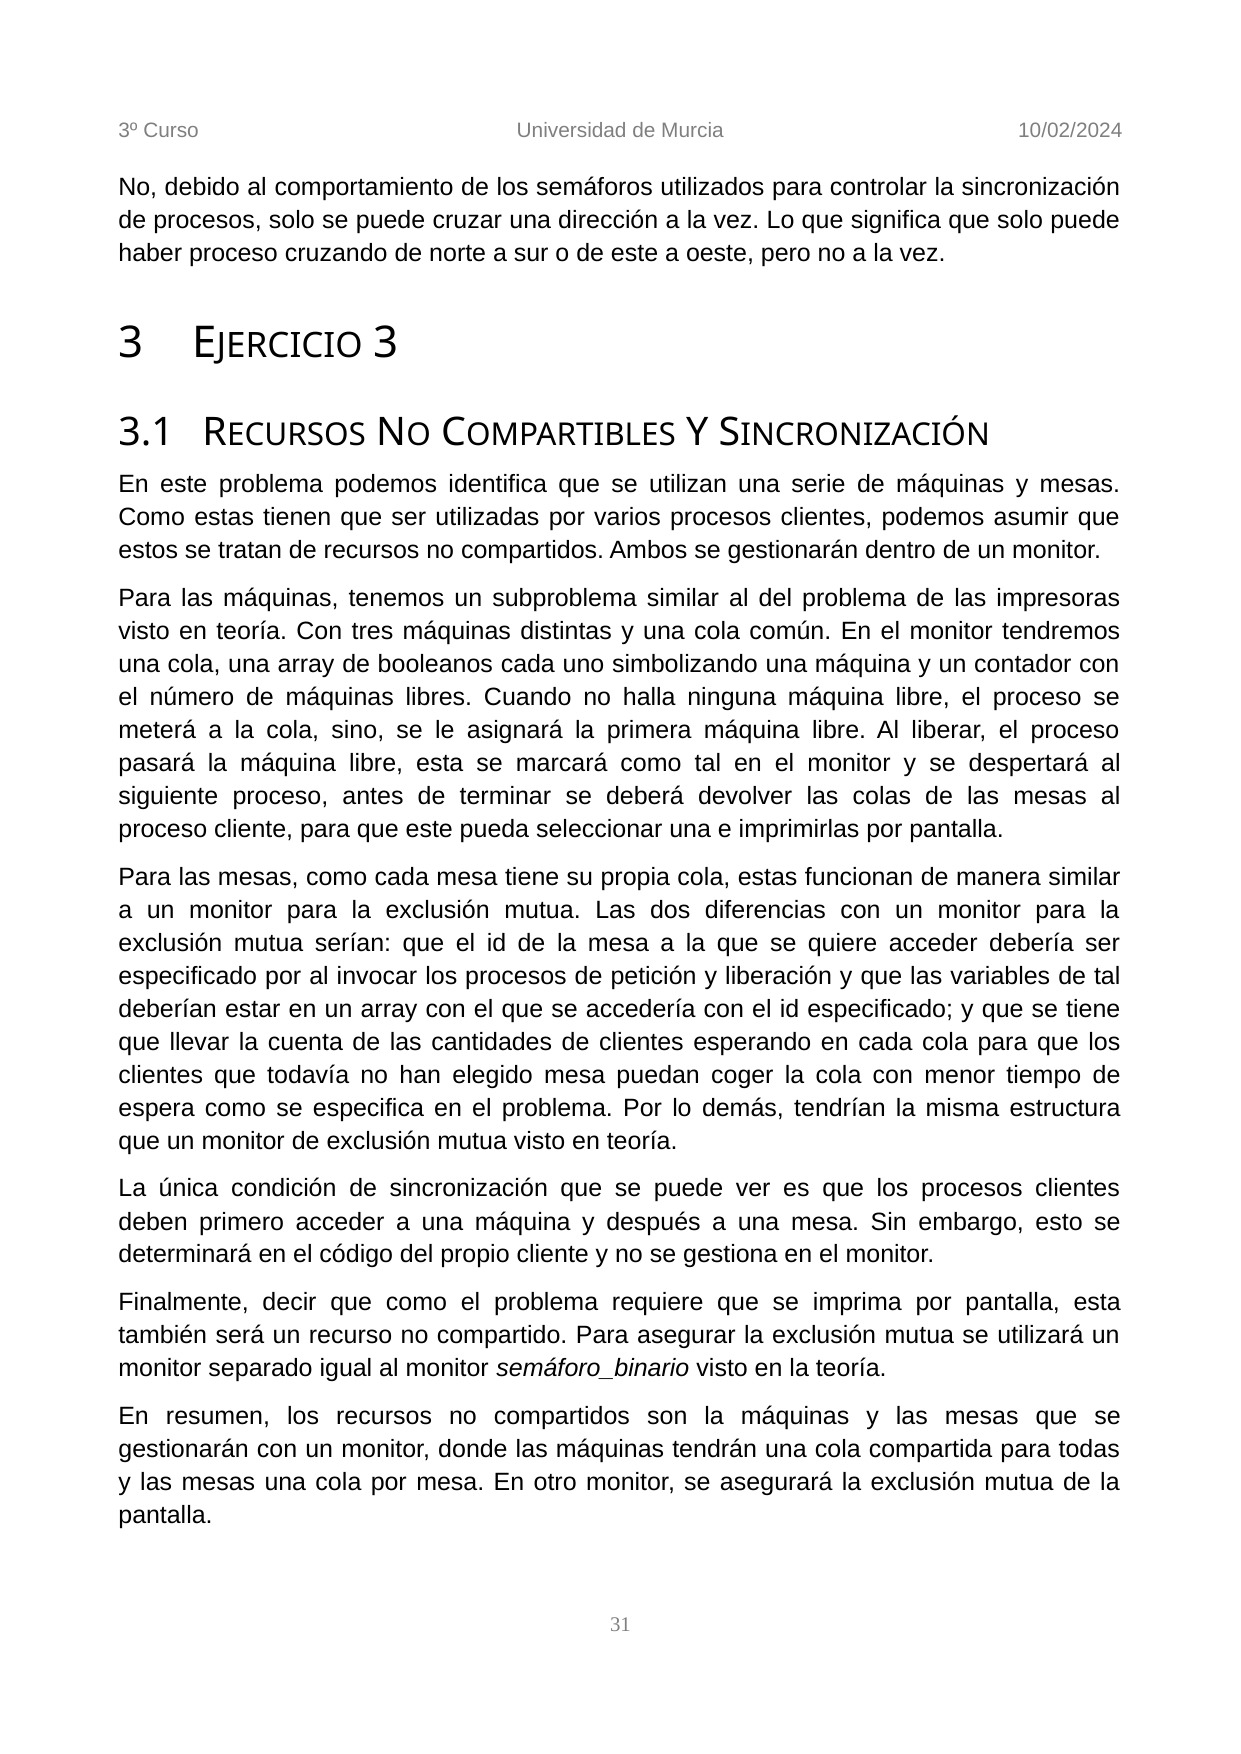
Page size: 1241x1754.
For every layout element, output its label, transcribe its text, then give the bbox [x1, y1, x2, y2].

subtitle Ejercicio 3 [118, 310, 1122, 370]
text No, debido al comportamiento de los semáforos utilizados para controlar la sincronización de procesos, solo se puede cruzar una dirección a la vez. Lo que significa que solo puede haber proceso cruzando de norte a sur o de este a oeste, pero no a la vez. [118, 172, 1122, 266]
text Para las máquinas, tenemos un subproblema similar al del problema de las impresoras visto en teoría. Con tres máquinas distintas y una cola común. En el monitor tendremos una cola, una array de booleanos cada uno simbolizando una máquina y un contador con el número de máquinas libres. Cuando no halla ninguna máquina libre, el proceso se meterá a la cola, sino, se le asignará la primera máquina libre. Al liberar, el proceso pasará la máquina libre, esta se marcará como tal en el monitor y se despertará al siguiente proceso, antes de terminar se deberá devolver las colas de las mesas al proceso cliente, para que este pueda seleccionar una e imprimirlas por pantalla. [118, 583, 1122, 843]
text La única condición de sincronización que se puede ver es que los procesos clientes deben primero acceder a una máquina y después a una mesa. Sin embargo, esto se determinará en el código del propio cliente y no se gestiona en el monitor. [118, 1173, 1122, 1268]
text Para las mesas, como cada mesa tiene su propia cola, estas funcionan de manera similar a un monitor para la exclusión mutua. Las dos diferencias con un monitor para la exclusión mutua serían: que el id de la mesa a la que se quiere acceder debería ser especificado por al invocar los procesos de petición y liberación y que las variables de tal deberían estar en un array con el que se accedería con el id especificado; y que se tiene que llevar la cuenta de las cantidades de clientes esperando en cada cola para que los clientes que todavía no han elegido mesa puedan coger la cola con menor tiempo de espera como se especifica en el problema. Por lo demás, tendrían la misma estructura que un monitor de exclusión mutua visto en teoría. [118, 862, 1122, 1154]
text En este problema podemos identifica que se utilizan una serie de máquinas y mesas. Como estas tienen que ser utilizadas por varios procesos clientes, podemos asumir que estos se tratan de recursos no compartidos. Ambos se gestionarán dentro de un monitor. [118, 469, 1122, 564]
text Finalmente, decir que como el problema requiere que se imprima por pantalla, esta también será un recurso no compartido. Para asegurar la exclusión mutua se utilizará un monitor separado igual al monitor semáforo_binario visto en la teoría. [118, 1287, 1122, 1382]
text En resumen, los recursos no compartidos son la máquinas y las mesas que se gestionarán con un monitor, donde las máquinas tendrán una cola compartida para todas y las mesas una cola por mesa. En otro monitor, se asegurará la exclusión mutua de la pantalla. [118, 1401, 1122, 1528]
subtitle Recursos No Compartibles Y Sincronización [118, 403, 1122, 457]
